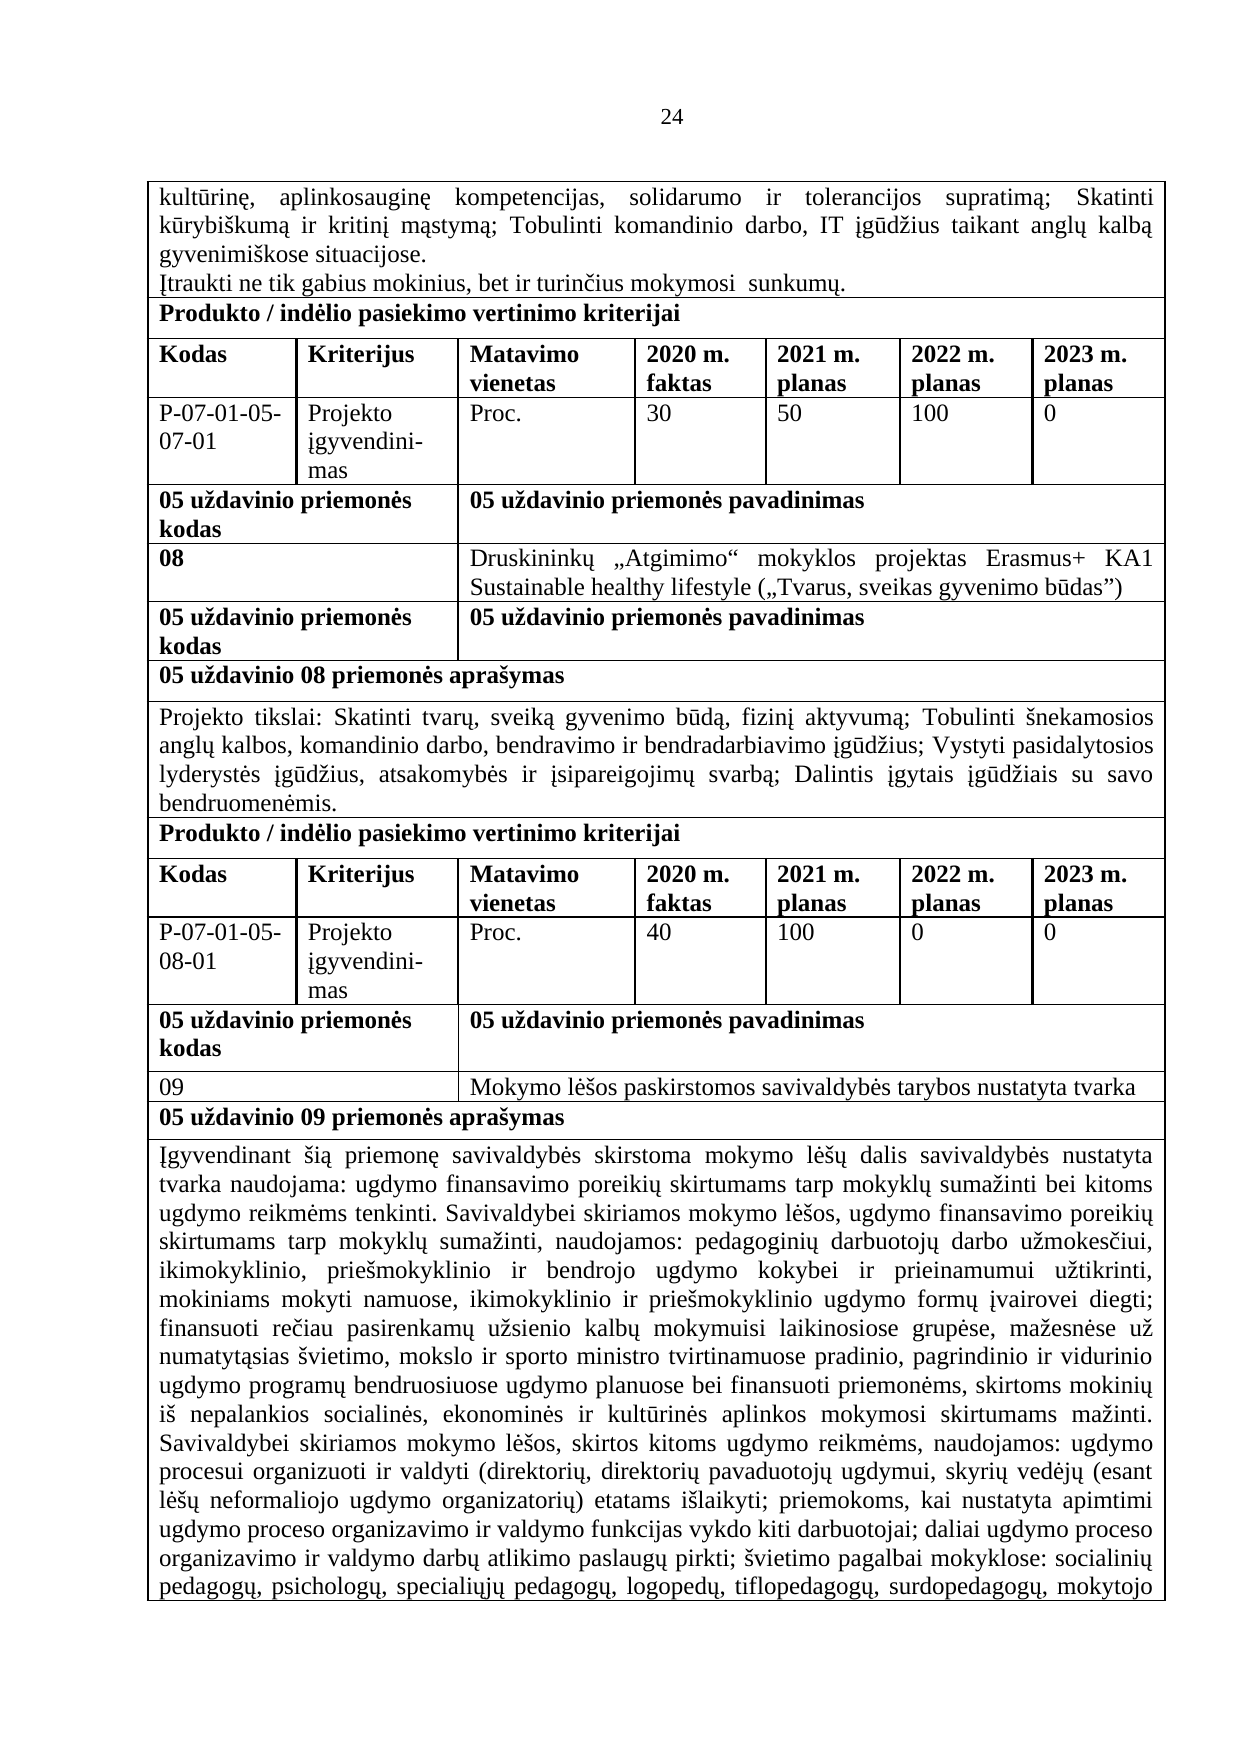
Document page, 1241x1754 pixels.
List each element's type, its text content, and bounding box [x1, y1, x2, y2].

table_cell P-07-01-05-07-01 [149, 398, 295, 484]
table_cell 0 [1034, 398, 1164, 484]
table_cell Projekto įgyvendini-mas [298, 398, 457, 484]
table_cell 05 uždavinio 09 priemonės aprašymas [149, 1102, 1164, 1139]
table_cell 05 uždavinio priemonės kodas [149, 485, 457, 542]
table_cell Įgyvendinant šią priemonę savivaldybės skirstoma mokymo lėšų dalis savivaldybės nustatyta tvarka naudojama: ugdymo finansavimo poreikių skirtumams tarp mokyklų sumažinti bei kitoms ugdymo reikmėms tenkinti. Savivaldybei skiriamos mokymo lėšos, ugdymo finansavimo poreikių skirtumams tarp mokyklų sumažinti, naudojamos: pedagoginių darbuotojų darbo užmokesčiui, ikimokyklinio, priešmokyklinio ir bendrojo ugdymo kokybei ir prieinamumui užtikrinti, mokiniams mokyti namuose, ikimokyklinio ir priešmokyklinio ugdymo formų įvairovei diegti; finansuoti rečiau pasirenkamų užsienio kalbų mokymuisi laikinosiose grupėse, mažesnėse už numatytąsias švietimo, mokslo ir sporto ministro tvirtinamuose pradinio, pagrindinio ir vidurinio ugdymo programų bendruosiuose ugdymo planuose bei finansuoti priemonėms, skirtoms mokinių iš nepalankios socialinės, ekonominės ir kultūrinės aplinkos mokymosi skirtumams mažinti. Savivaldybei skiriamos mokymo lėšos, skirtos kitoms ugdymo reikmėms, naudojamos: ugdymo procesui organizuoti ir valdyti (direktorių, direktorių pavaduotojų ugdymui, skyrių vedėjų (esant lėšų neformaliojo ugdymo organizatorių) etatams išlaikyti; priemokoms, kai nustatyta apimtimi ugdymo proceso organizavimo ir valdymo funkcijas vykdo kiti darbuotojai; daliai ugdymo proceso organizavimo ir valdymo darbų atlikimo paslaugų pirkti; švietimo pagalbai mokyklose: socialinių pedagogų, psichologų, specialiųjų pedagogų, logopedų, tiflopedagogų, surdopedagogų, mokytojo [149, 1140, 1164, 1600]
table_cell 08 [149, 544, 457, 601]
table_cell 05 uždavinio priemonės pavadinimas [459, 602, 1164, 659]
table_cell Produkto / indėlio pasiekimo vertinimo kriterijai [149, 298, 1164, 338]
table_cell 2023 m. planas [1034, 859, 1164, 916]
table_cell 2021 m. planas [767, 859, 899, 916]
table_cell Matavimo vienetas [459, 859, 634, 916]
table_cell 2022 m. planas [901, 339, 1031, 397]
table_cell 2022 m. planas [901, 859, 1031, 916]
table_cell Proc. [459, 918, 634, 1004]
table_cell 09 [149, 1072, 458, 1101]
table_cell P-07-01-05-08-01 [149, 918, 295, 1004]
table_cell 05 uždavinio 08 priemonės aprašymas [149, 661, 1164, 701]
table_cell 2020 m. faktas [636, 339, 765, 397]
table_cell Kodas [149, 339, 295, 397]
table_cell 05 uždavinio priemonės pavadinimas [459, 485, 1164, 542]
table_cell 05 uždavinio priemonės kodas [149, 1005, 458, 1071]
table_cell 0 [1034, 918, 1164, 1004]
table_cell Matavimo vienetas [459, 339, 634, 397]
table_cell Kodas [149, 859, 295, 916]
table_cell 2020 m. faktas [636, 859, 765, 916]
table_cell 2023 m. planas [1034, 339, 1164, 397]
table_cell 50 [767, 398, 899, 484]
table_cell Projekto įgyvendini-mas [298, 918, 457, 1004]
table_cell 30 [636, 398, 765, 484]
table_cell 40 [636, 918, 765, 1004]
table_cell 05 uždavinio priemonės kodas [149, 602, 457, 659]
table_cell Projekto tikslai: Skatinti tvarų, sveiką gyvenimo būdą, fizinį aktyvumą; Tobulinti šnekamosios anglų kalbos, komandinio darbo, bendravimo ir bendradarbiavimo įgūdžius; Vystyti pasidalytosios lyderystės įgūdžius, atsakomybės ir įsipareigojimų svarbą; Dalintis įgytais įgūdžiais su savo bendruomenėmis. [149, 702, 1164, 817]
table_cell Produkto / indėlio pasiekimo vertinimo kriterijai [149, 818, 1164, 858]
table_cell 0 [901, 918, 1031, 1004]
table_cell 100 [767, 918, 899, 1004]
table_cell Kriterijus [298, 859, 457, 916]
table_cell 100 [901, 398, 1031, 484]
table_cell 05 uždavinio priemonės pavadinimas [459, 1005, 1164, 1071]
table_cell Druskininkų „Atgimimo“ mokyklos projektas Erasmus+ KA1 Sustainable healthy lifestyle („Tvarus, sveikas gyvenimo būdas”) [459, 544, 1164, 601]
table_cell 2021 m. planas [767, 339, 899, 397]
table_cell Mokymo lėšos paskirstomos savivaldybės tarybos nustatyta tvarka [459, 1072, 1164, 1101]
table_cell Proc. [459, 398, 634, 484]
table_cell Kriterijus [298, 339, 457, 397]
table_cell kultūrinę, aplinkosauginę kompetencijas, solidarumo ir tolerancijos supratimą; Skatinti kūrybiškumą ir kritinį mąstymą; Tobulinti komandinio darbo, IT įgūdžius taikant anglų kalbą gyvenimiškose situacijose. Įtraukti ne tik gabius mokinius, bet ir turinčius mokymosi sunkumų. [149, 182, 1164, 297]
